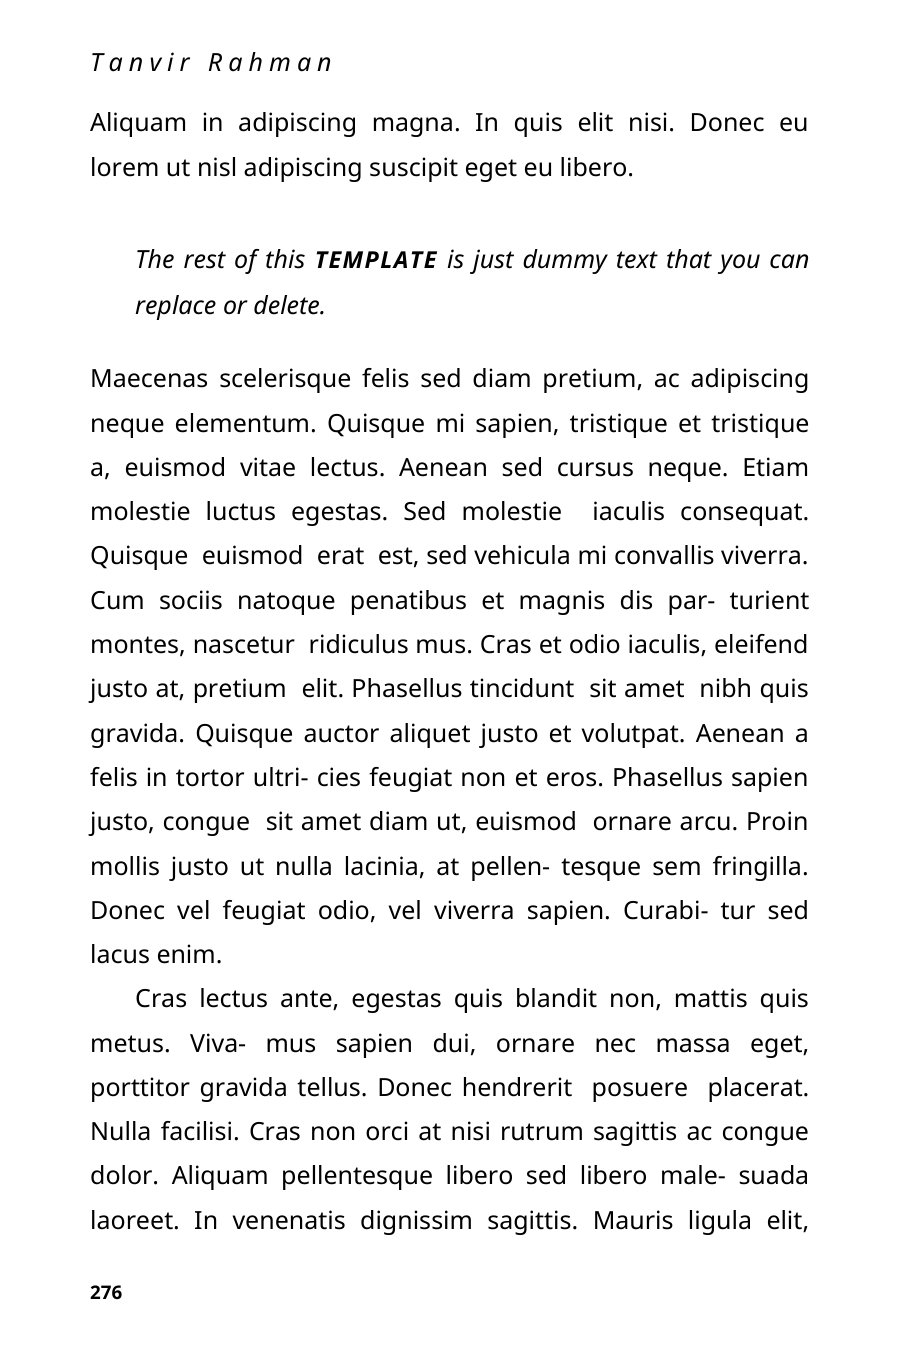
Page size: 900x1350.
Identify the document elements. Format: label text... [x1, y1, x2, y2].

text Aliquam in adipiscing magna. In quis elit nisi. Donec eu lorem ut nisl adipiscing suscipit eget eu libero. [90, 105, 810, 183]
text Maecenas scelerisque felis sed diam pretium, ac adipiscing neque elementum. Quisque mi sapien, tristique et tristique a, euismod vitae lectus. Aenean sed cursus neque. Etiam molestie luctus egestas. Sed molestie iaculis consequat. Quisque euismod erat est, sed vehicula mi convallis viverra. Cum sociis natoque penatibus et magnis dis par- turient montes, nascetur ridiculus mus. Cras et odio iaculis, eleifend justo at, pretium elit. Phasellus tincidunt sit amet nibh quis gravida. Quisque auctor aliquet justo et volutpat. Aenean a felis in tortor ultri- cies feugiat non et eros. Phasellus sapien justo, congue sit amet diam ut, euismod ornare arcu. Proin mollis justo ut nulla lacinia, at pellen- tesque sem fringilla. Donec vel feugiat odio, vel viverra sapien. Curabi- tur sed lacus enim. [90, 361, 810, 971]
text Cras lectus ante, egestas quis blandit non, mattis quis metus. Viva- mus sapien dui, ornare nec massa eget, porttitor gravida tellus. Donec hendrerit posuere placerat. Nulla facilisi. Cras non orci at nisi rutrum sagittis ac congue dolor. Aliquam pellentesque libero sed libero male- suada laoreet. In venenatis dignissim sagittis. Mauris ligula elit, [90, 981, 810, 1236]
text The rest of this template is just dummy text that you can replace or delete. [135, 238, 810, 322]
